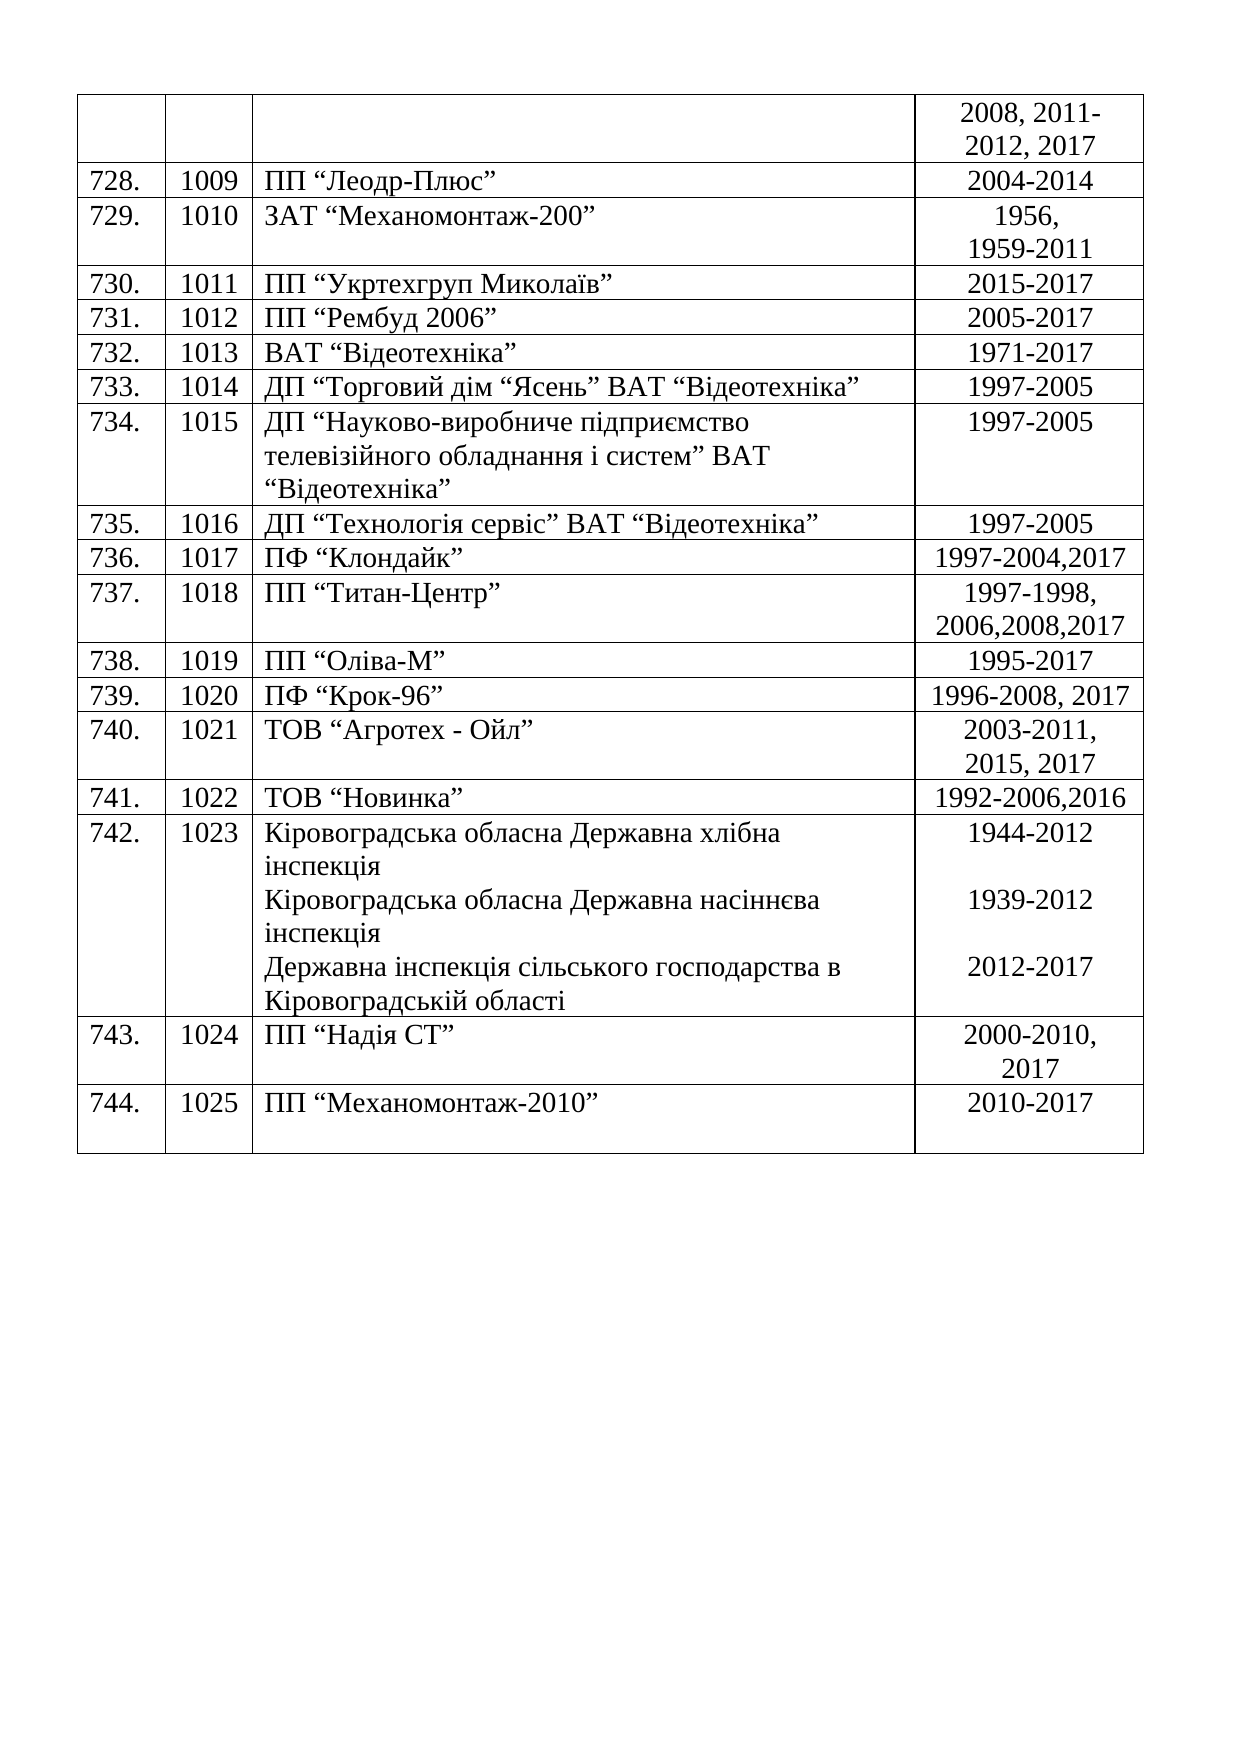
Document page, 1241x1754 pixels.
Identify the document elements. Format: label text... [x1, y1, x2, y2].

table_cell [78, 1017, 165, 1084]
table_cell 2005-2017 [916, 300, 1143, 334]
table_cell 1009 [166, 163, 252, 197]
table_cell 1997-2004,2017 [916, 540, 1143, 574]
table_cell 1021 [166, 712, 252, 779]
table_cell 1996-2008, 2017 [916, 678, 1143, 711]
table_cell [166, 95, 252, 162]
table_cell Кіровоградська обласна Державна хлібна інспекція Кіровоградська обласна Державна насіннєва інспекція Державна інспекція сільського господарства в Кіровоградській області [253, 815, 914, 1016]
table_cell [78, 506, 165, 539]
table_cell [78, 1085, 165, 1152]
table_cell ПП “Надія СТ” [253, 1017, 914, 1084]
table_cell ВАТ “Відеотехніка” [253, 335, 914, 368]
table_cell [78, 815, 165, 1016]
table_cell ПП “Рембуд 2006” [253, 300, 914, 334]
table_cell [78, 643, 165, 677]
table_cell ПП “Укртехгруп Миколаїв” [253, 266, 914, 299]
table_cell 1024 [166, 1017, 252, 1084]
table_cell 1019 [166, 643, 252, 677]
table_cell [78, 678, 165, 711]
table_cell 2010-2017 [916, 1085, 1143, 1152]
table_cell [253, 95, 914, 162]
table_cell ПП “Механомонтаж-2010” [253, 1085, 914, 1152]
table_cell [78, 575, 165, 642]
table_cell ЗАТ “Механомонтаж-200” [253, 198, 914, 265]
table_cell [78, 780, 165, 814]
table_cell 1018 [166, 575, 252, 642]
table_cell 2015-2017 [916, 266, 1143, 299]
table_cell [78, 540, 165, 574]
table_cell ПФ “Клондайк” [253, 540, 914, 574]
table_cell 1944-2012 1939-2012 2012-2017 [916, 815, 1143, 1016]
table_cell 1017 [166, 540, 252, 574]
table_cell 2004-2014 [916, 163, 1143, 197]
table_cell ПФ “Крок-96” [253, 678, 914, 711]
table_cell 1971-2017 [916, 335, 1143, 368]
table_cell ПП “Титан-Центр” [253, 575, 914, 642]
table_cell ТОВ “Новинка” [253, 780, 914, 814]
table_cell 1014 [166, 370, 252, 403]
table_cell ТОВ “Агротех - Ойл” [253, 712, 914, 779]
table_cell 1997-2005 [916, 404, 1143, 505]
table_cell 2000-2010, 2017 [916, 1017, 1143, 1084]
table_cell 2008, 2011-2012, 2017 [916, 95, 1143, 162]
table_cell [78, 712, 165, 779]
table_cell ДП “Торговий дім “Ясень” ВАТ “Відеотехніка” [253, 370, 914, 403]
table_cell 1997-2005 [916, 506, 1143, 539]
table_cell 1025 [166, 1085, 252, 1152]
table_cell 1956, 1959-2011 [916, 198, 1143, 265]
table_cell [78, 300, 165, 334]
table_cell [78, 335, 165, 368]
table_cell [78, 370, 165, 403]
table_cell 1023 [166, 815, 252, 1016]
table_cell 1013 [166, 335, 252, 368]
table_cell [78, 163, 165, 197]
table_cell ПП “Леодр-Плюс” [253, 163, 914, 197]
table_cell [78, 198, 165, 265]
table_cell 1012 [166, 300, 252, 334]
table_cell 1016 [166, 506, 252, 539]
table_cell 1022 [166, 780, 252, 814]
table_cell 1015 [166, 404, 252, 505]
table_cell ПП “Оліва-М” [253, 643, 914, 677]
table_cell ДП “Технологія сервіс” ВАТ “Відеотехніка” [253, 506, 914, 539]
table_cell [78, 404, 165, 505]
table_cell ДП “Науково-виробниче підприємство телевізійного обладнання і систем” ВАТ “Відеотехніка” [253, 404, 914, 505]
table_cell 1992-2006,2016 [916, 780, 1143, 814]
table_cell [78, 95, 165, 162]
table_cell 1995-2017 [916, 643, 1143, 677]
table_cell 2003-2011, 2015, 2017 [916, 712, 1143, 779]
table_cell [78, 266, 165, 299]
table_cell 1020 [166, 678, 252, 711]
table_cell 1011 [166, 266, 252, 299]
table_cell 1997-2005 [916, 370, 1143, 403]
table_cell 1997-1998, 2006,2008,2017 [916, 575, 1143, 642]
table_cell 1010 [166, 198, 252, 265]
